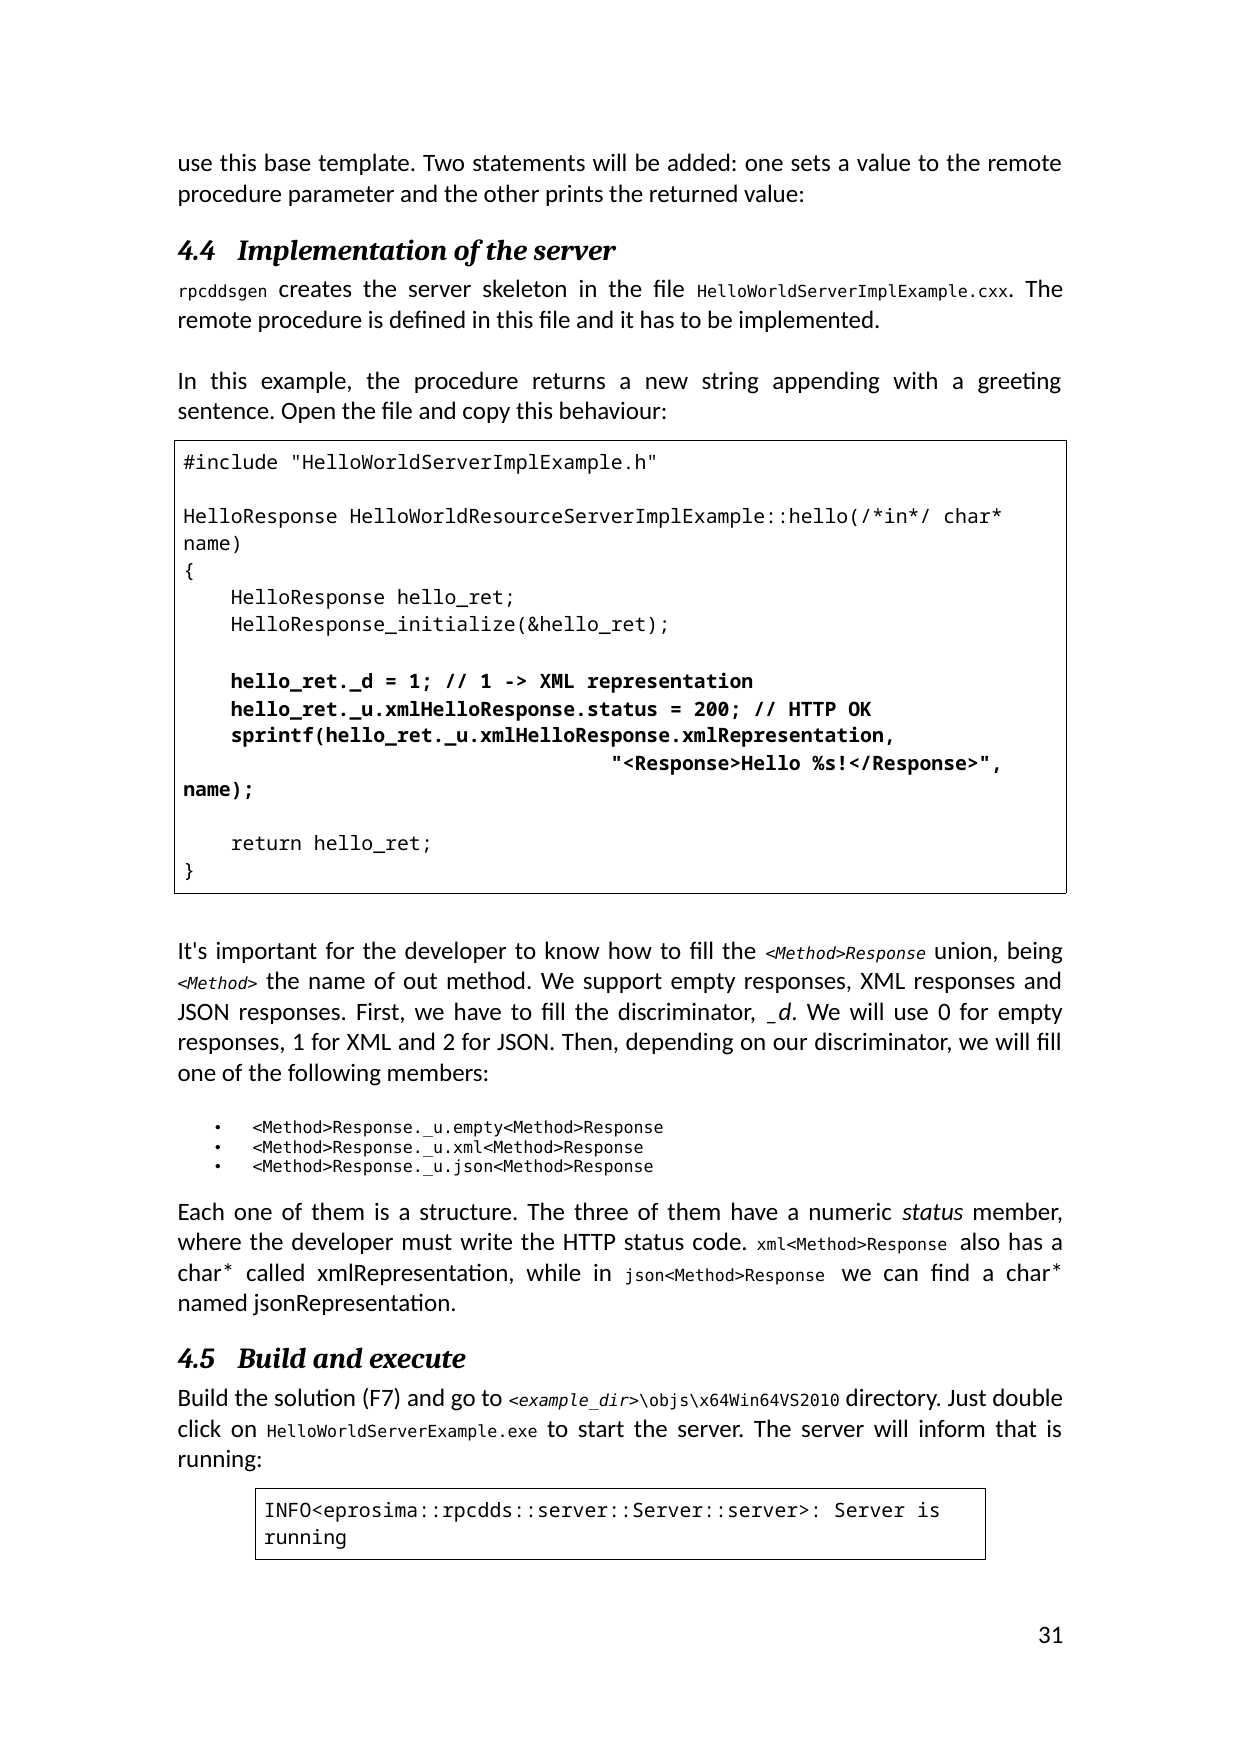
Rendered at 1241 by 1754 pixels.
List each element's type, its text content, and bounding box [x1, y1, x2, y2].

text rpcddsgen creates the server skeleton in the file HelloWorldServerImplExample.cxx. The remote procedure is defined in this file and it has to be implemented. [177, 273, 1063, 334]
text [256, 1489, 985, 1559]
text #include "HelloWorldServerImplExample.h" HelloResponse HelloWorldResourceServerImplExample::hello(/*in*/ char* name) { HelloResponse hello_ret; HelloResponse_initialize(&hello_ret); [183, 448, 1057, 637]
text Build the solution (F7) and go to <example_dir>\objs\x64Win64VS2010 directory. Just double click on HelloWorldServerExample.exe to start the server. The server will inform that is running: [177, 1382, 1063, 1474]
text use this base template. Two statements will be added: one sets a value to the remote procedure parameter and the other prints the returned value: [177, 148, 1063, 209]
text INFO<eprosima::rpcdds::server::Server::server>: Server is running [264, 1496, 977, 1550]
text In this example, the procedure returns a new string appending with a greeting sentence. Open the file and copy this behaviour: [177, 365, 1063, 426]
text hello_ret._d = 1; // 1 -> XML representation [183, 668, 1057, 695]
list <Method>Response._u.xml<Method>Response [215, 1137, 1063, 1157]
text Each one of them is a structure. The three of them have a numeric status member, where the developer must write the HTTP status code. xml<Method>Response also has a char* called xmlRepresentation, while in json<Method>Response we can find a char* named jsonRepresentation. [177, 1196, 1063, 1318]
text hello_ret._u.xmlHelloResponse.status = 200; // HTTP OK [183, 695, 1057, 722]
list <Method>Response._u.empty<Method>Response [215, 1118, 1063, 1137]
subtitle Build and execute [177, 1343, 1063, 1376]
list <Method>Response._u.json<Method>Response [215, 1157, 1063, 1176]
text It's important for the developer to know how to fill the <Method>Response union, being <Method> the name of out method. We support empty responses, XML responses and JSON responses. First, we have to fill the discriminator, _d. We will use 0 for empty responses, 1 for XML and 2 for JSON. Then, depending on our discriminator, we will fill one of the following members: [177, 935, 1063, 1088]
text "<Response>Hello %s!</Response>", name); return hello_ret; } [183, 749, 1057, 884]
subtitle Implementation of the server [177, 234, 1063, 267]
text sprintf(hello_ret._u.xmlHelloResponse.xmlRepresentation, [183, 722, 1057, 749]
